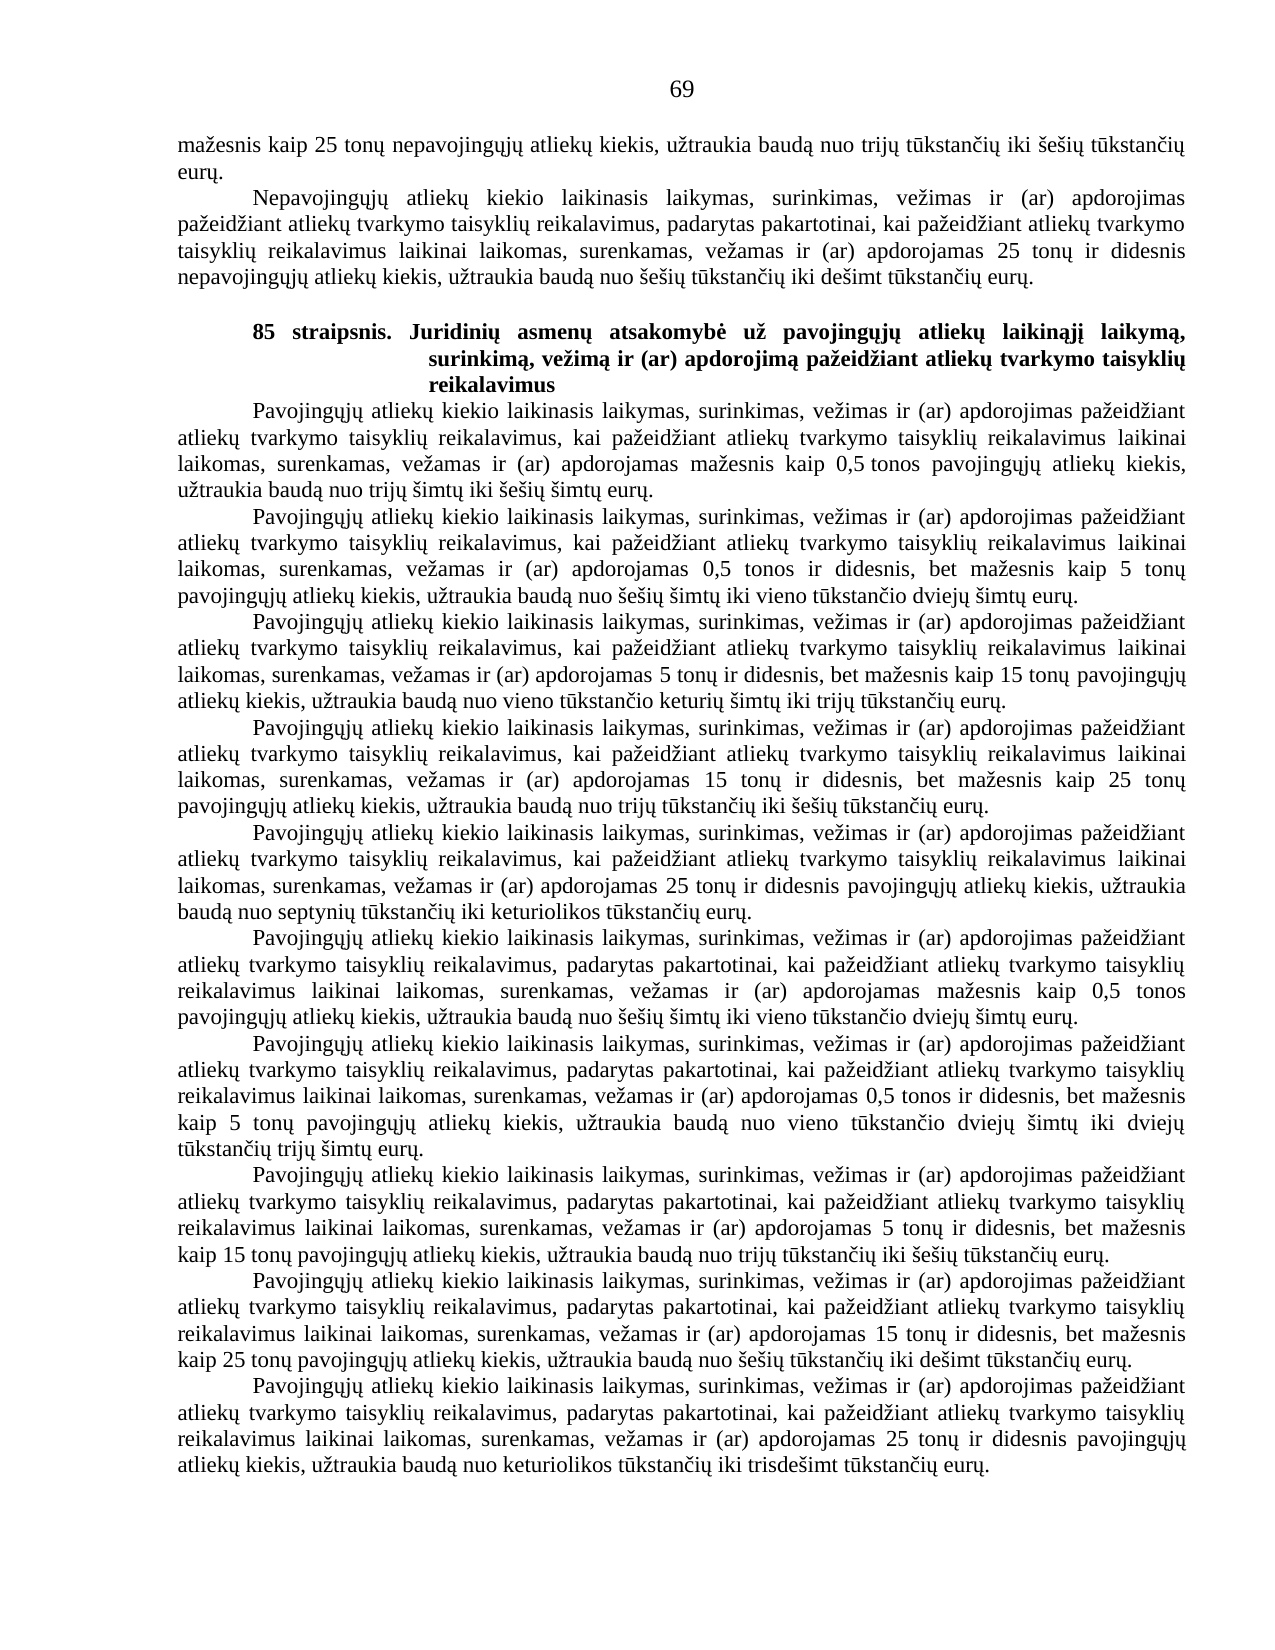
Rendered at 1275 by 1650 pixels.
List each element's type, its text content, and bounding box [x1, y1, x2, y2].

text Pavojingųjų atliekų kiekio laikinasis laikymas, surinkimas, vežimas ir (ar) apdorojimas pažeidžiant atliekų tvarkymo taisyklių reikalavimus, padarytas pakartotinai, kai pažeidžiant atliekų tvarkymo taisyklių reikalavimus laikinai laikomas, surenkamas, vežamas ir (ar) apdorojamas 5 tonų ir didesnis, bet mažesnis kaip 15 tonų pavojingųjų atliekų kiekis, užtraukia baudą nuo trijų tūkstančių iki šešių tūkstančių eurų. [177, 1162, 1186, 1267]
text Pavojingųjų atliekų kiekio laikinasis laikymas, surinkimas, vežimas ir (ar) apdorojimas pažeidžiant atliekų tvarkymo taisyklių reikalavimus, kai pažeidžiant atliekų tvarkymo taisyklių reikalavimus laikinai laikomas, surenkamas, vežamas ir (ar) apdorojamas 15 tonų ir didesnis, bet mažesnis kaip 25 tonų pavojingųjų atliekų kiekis, užtraukia baudą nuo trijų tūkstančių iki šešių tūkstančių eurų. [177, 713, 1186, 819]
text 85 straipsnis. Juridinių asmenų atsakomybė už pavojingųjų atliekų laikinąjį laikymą, surinkimą, vežimą ir (ar) apdorojimą pažeidžiant atliekų tvarkymo taisyklių reikalavimus [252, 318, 1186, 397]
text Pavojingųjų atliekų kiekio laikinasis laikymas, surinkimas, vežimas ir (ar) apdorojimas pažeidžiant atliekų tvarkymo taisyklių reikalavimus, kai pažeidžiant atliekų tvarkymo taisyklių reikalavimus laikinai laikomas, surenkamas, vežamas ir (ar) apdorojamas 0,5 tonos ir didesnis, bet mažesnis kaip 5 tonų pavojingųjų atliekų kiekis, užtraukia baudą nuo šešių šimtų iki vieno tūkstančio dviejų šimtų eurų. [177, 503, 1186, 608]
text Pavojingųjų atliekų kiekio laikinasis laikymas, surinkimas, vežimas ir (ar) apdorojimas pažeidžiant atliekų tvarkymo taisyklių reikalavimus, kai pažeidžiant atliekų tvarkymo taisyklių reikalavimus laikinai laikomas, surenkamas, vežamas ir (ar) apdorojamas 25 tonų ir didesnis pavojingųjų atliekų kiekis, užtraukia baudą nuo septynių tūkstančių iki keturiolikos tūkstančių eurų. [177, 819, 1186, 924]
text Pavojingųjų atliekų kiekio laikinasis laikymas, surinkimas, vežimas ir (ar) apdorojimas pažeidžiant atliekų tvarkymo taisyklių reikalavimus, padarytas pakartotinai, kai pažeidžiant atliekų tvarkymo taisyklių reikalavimus laikinai laikomas, surenkamas, vežamas ir (ar) apdorojamas 15 tonų ir didesnis, bet mažesnis kaip 25 tonų pavojingųjų atliekų kiekis, užtraukia baudą nuo šešių tūkstančių iki dešimt tūkstančių eurų. [177, 1267, 1186, 1372]
text Nepavojingųjų atliekų kiekio laikinasis laikymas, surinkimas, vežimas ir (ar) apdorojimas pažeidžiant atliekų tvarkymo taisyklių reikalavimus, padarytas pakartotinai, kai pažeidžiant atliekų tvarkymo taisyklių reikalavimus laikinai laikomas, surenkamas, vežamas ir (ar) apdorojamas 25 tonų ir didesnis nepavojingųjų atliekų kiekis, užtraukia baudą nuo šešių tūkstančių iki dešimt tūkstančių eurų. [177, 184, 1186, 289]
text Pavojingųjų atliekų kiekio laikinasis laikymas, surinkimas, vežimas ir (ar) apdorojimas pažeidžiant atliekų tvarkymo taisyklių reikalavimus, kai pažeidžiant atliekų tvarkymo taisyklių reikalavimus laikinai laikomas, surenkamas, vežamas ir (ar) apdorojamas mažesnis kaip 0,5 tonos pavojingųjų atliekų kiekis, užtraukia baudą nuo trijų šimtų iki šešių šimtų eurų. [177, 397, 1186, 503]
text mažesnis kaip 25 tonų nepavojingųjų atliekų kiekis, užtraukia baudą nuo trijų tūkstančių iki šešių tūkstančių eurų. [177, 131, 1186, 184]
text Pavojingųjų atliekų kiekio laikinasis laikymas, surinkimas, vežimas ir (ar) apdorojimas pažeidžiant atliekų tvarkymo taisyklių reikalavimus, padarytas pakartotinai, kai pažeidžiant atliekų tvarkymo taisyklių reikalavimus laikinai laikomas, surenkamas, vežamas ir (ar) apdorojamas 25 tonų ir didesnis pavojingųjų atliekų kiekis, užtraukia baudą nuo keturiolikos tūkstančių iki trisdešimt tūkstančių eurų. [177, 1372, 1186, 1478]
text Pavojingųjų atliekų kiekio laikinasis laikymas, surinkimas, vežimas ir (ar) apdorojimas pažeidžiant atliekų tvarkymo taisyklių reikalavimus, kai pažeidžiant atliekų tvarkymo taisyklių reikalavimus laikinai laikomas, surenkamas, vežamas ir (ar) apdorojamas 5 tonų ir didesnis, bet mažesnis kaip 15 tonų pavojingųjų atliekų kiekis, užtraukia baudą nuo vieno tūkstančio keturių šimtų iki trijų tūkstančių eurų. [177, 608, 1186, 713]
text Pavojingųjų atliekų kiekio laikinasis laikymas, surinkimas, vežimas ir (ar) apdorojimas pažeidžiant atliekų tvarkymo taisyklių reikalavimus, padarytas pakartotinai, kai pažeidžiant atliekų tvarkymo taisyklių reikalavimus laikinai laikomas, surenkamas, vežamas ir (ar) apdorojamas mažesnis kaip 0,5 tonos pavojingųjų atliekų kiekis, užtraukia baudą nuo šešių šimtų iki vieno tūkstančio dviejų šimtų eurų. [177, 924, 1186, 1030]
text Pavojingųjų atliekų kiekio laikinasis laikymas, surinkimas, vežimas ir (ar) apdorojimas pažeidžiant atliekų tvarkymo taisyklių reikalavimus, padarytas pakartotinai, kai pažeidžiant atliekų tvarkymo taisyklių reikalavimus laikinai laikomas, surenkamas, vežamas ir (ar) apdorojamas 0,5 tonos ir didesnis, bet mažesnis kaip 5 tonų pavojingųjų atliekų kiekis, užtraukia baudą nuo vieno tūkstančio dviejų šimtų iki dviejų tūkstančių trijų šimtų eurų. [177, 1030, 1186, 1162]
